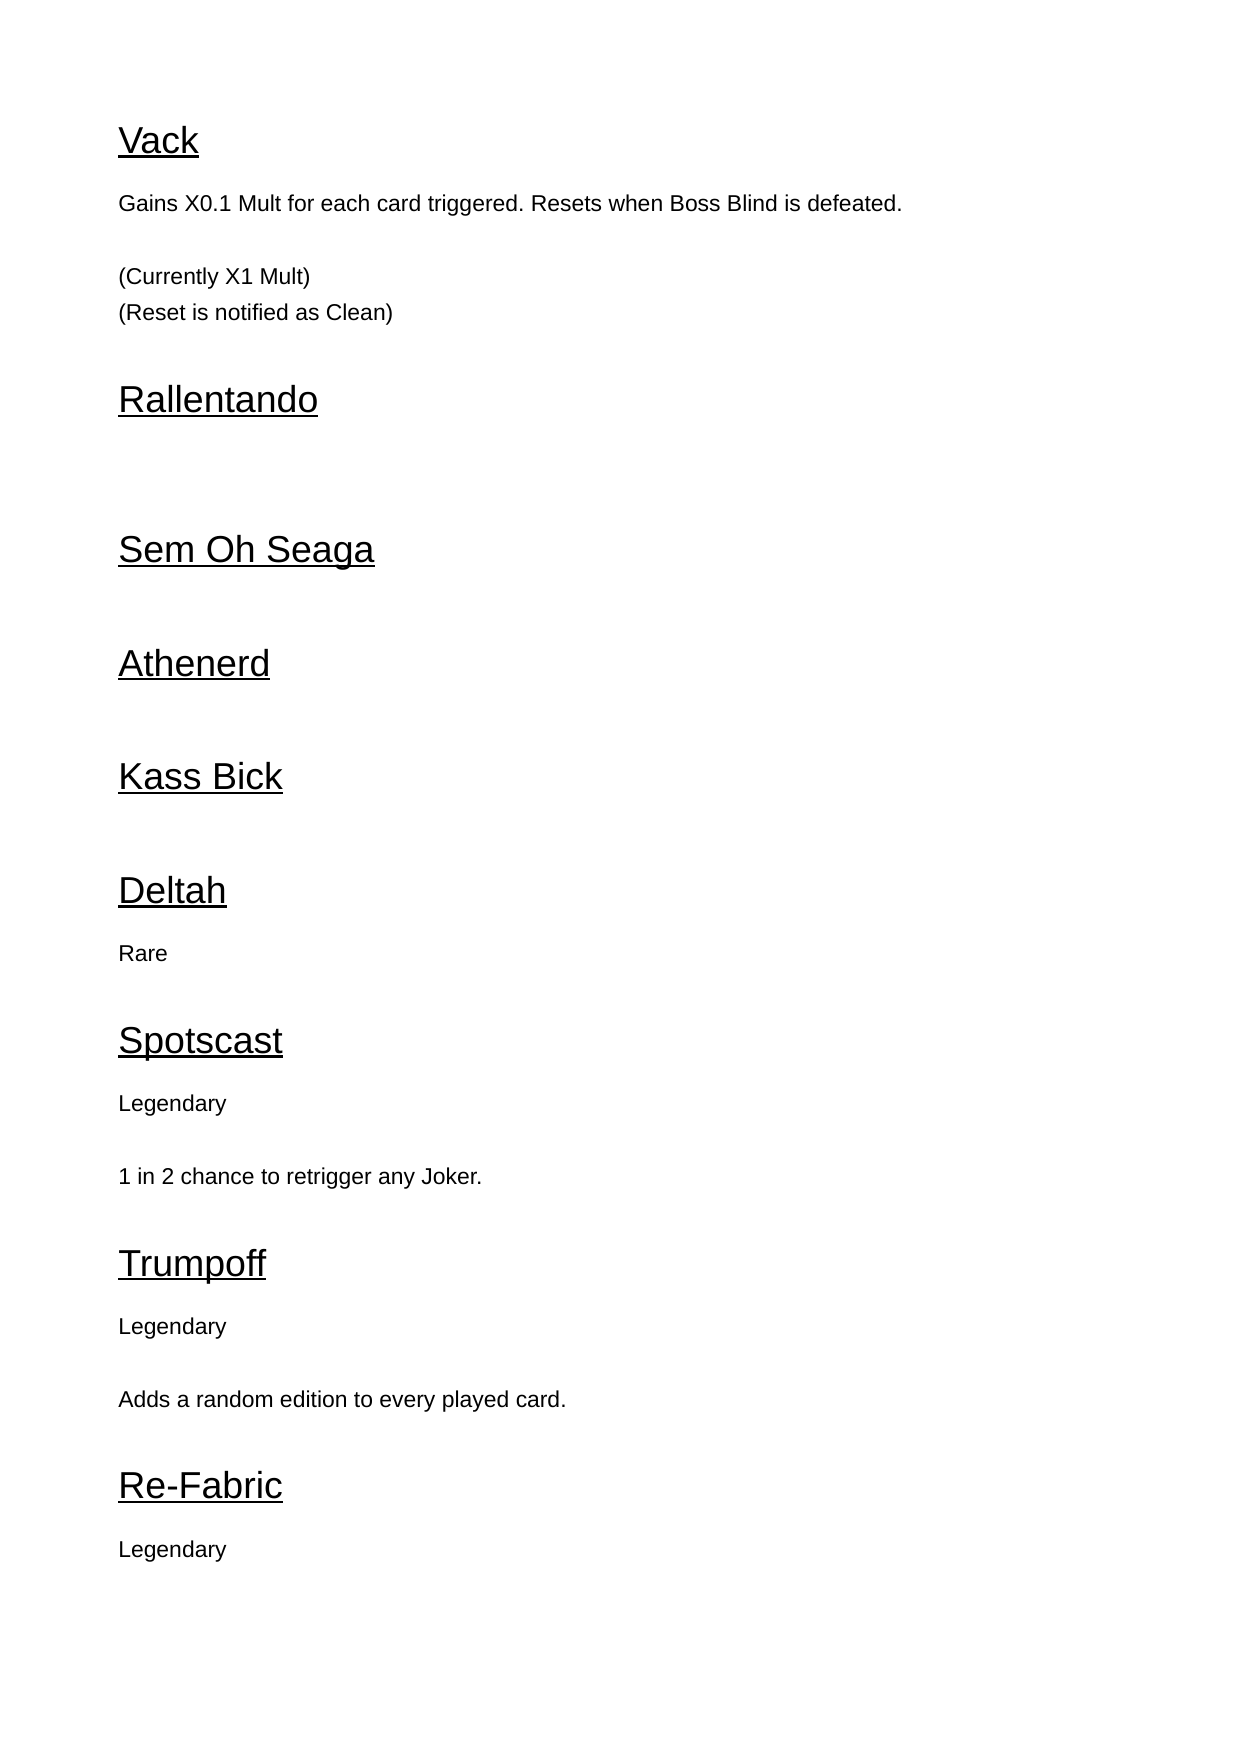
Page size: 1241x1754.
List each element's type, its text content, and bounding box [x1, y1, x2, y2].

text Legendary [118, 1536, 1122, 1562]
text Rare [118, 940, 1122, 966]
subtitle Kass Bick [118, 754, 1122, 798]
text (Currently X1 Mult) [118, 263, 1122, 289]
text Legendary [118, 1313, 1122, 1339]
subtitle Trumpoff [118, 1241, 1122, 1284]
subtitle Athenerd [118, 641, 1122, 684]
text 1 in 2 chance to retrigger any Joker. [118, 1163, 1122, 1189]
subtitle Spotscast [118, 1018, 1122, 1061]
subtitle Sem Oh Seaga [118, 527, 1122, 570]
text Gains X0.1 Mult for each card triggered. Resets when Boss Blind is defeated. [118, 190, 1122, 216]
subtitle Rallentando [118, 377, 1122, 420]
text (Reset is notified as Clean) [118, 299, 1122, 326]
subtitle Deltah [118, 868, 1122, 911]
subtitle Vack [118, 118, 1122, 161]
text Adds a random edition to every played card. [118, 1386, 1122, 1412]
subtitle Re-Fabric [118, 1463, 1122, 1507]
text Legendary [118, 1090, 1122, 1116]
